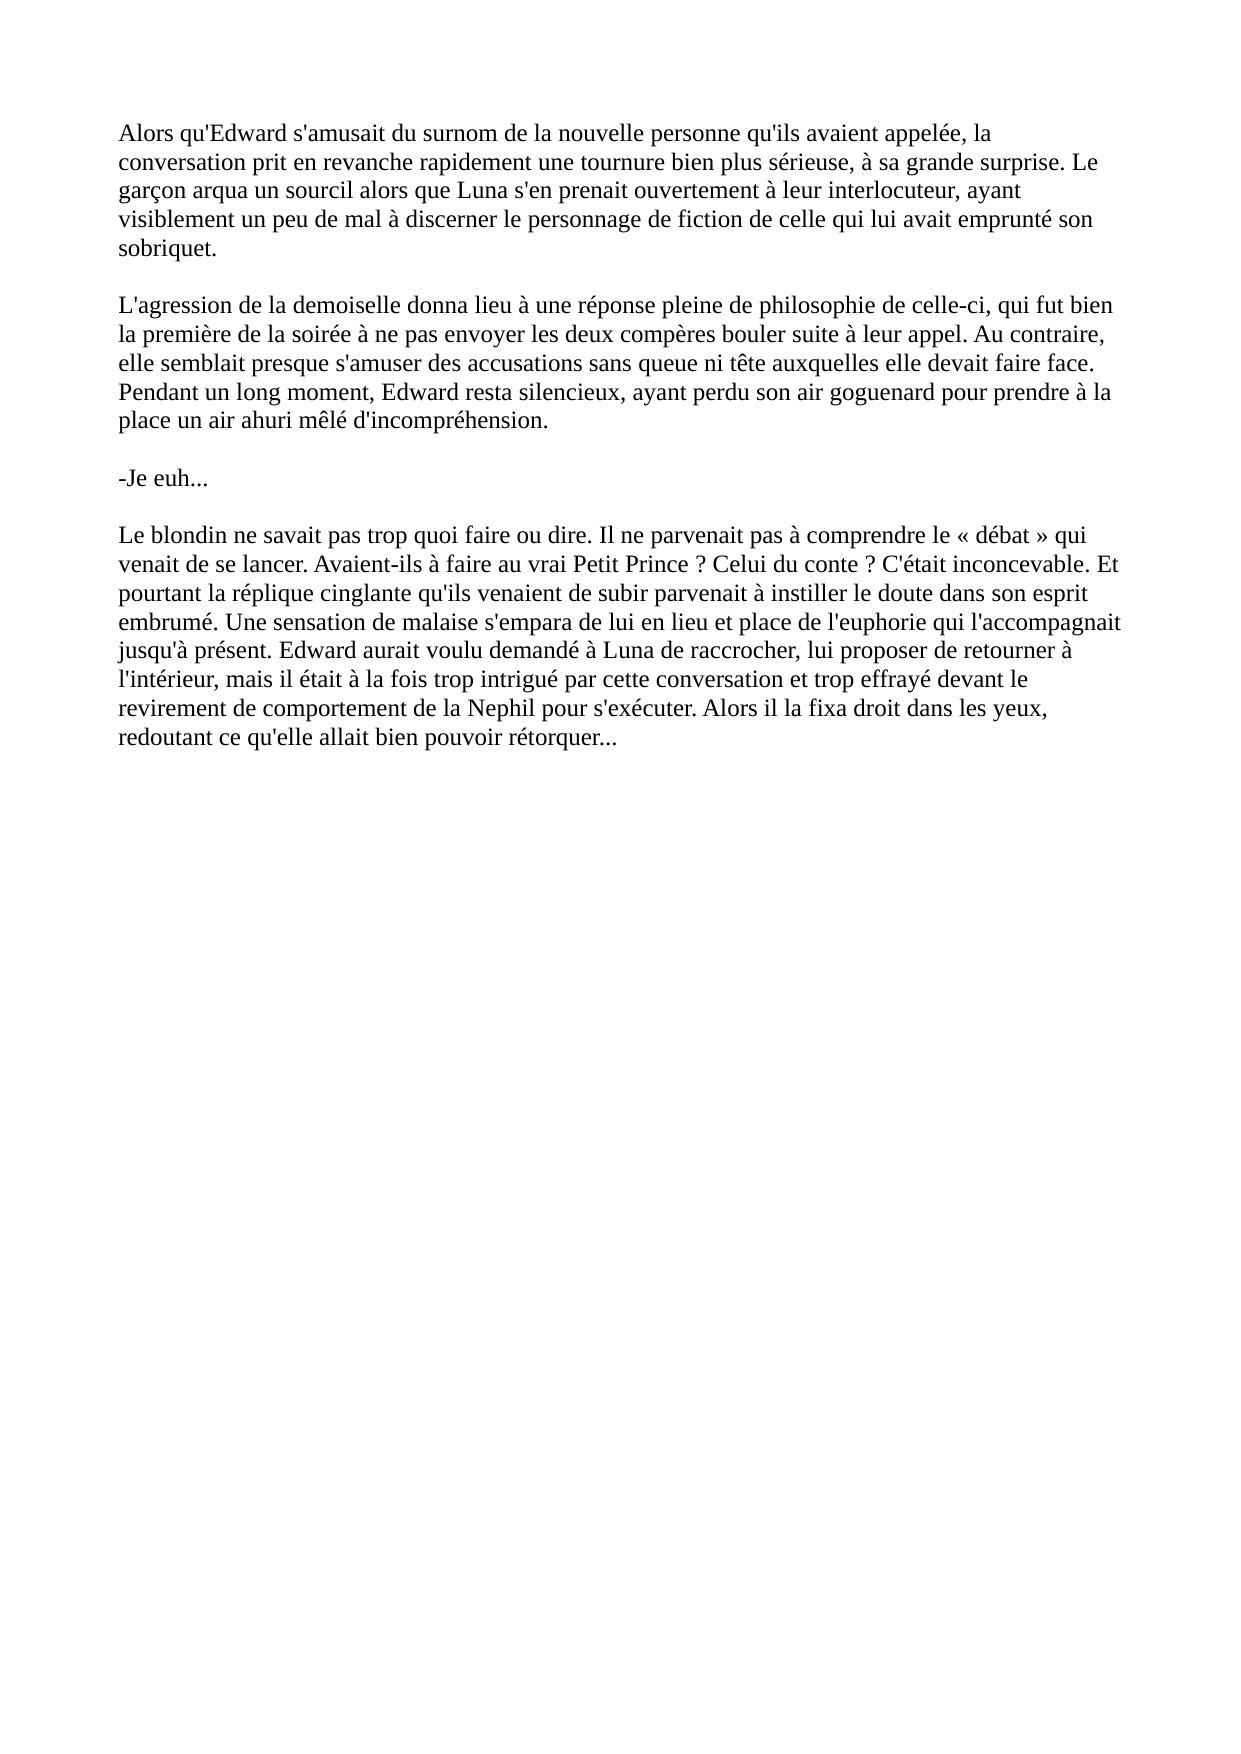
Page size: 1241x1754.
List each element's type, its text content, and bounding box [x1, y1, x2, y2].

text L'agression de la demoiselle donna lieu à une réponse pleine de philosophie de celle-ci, qui fut bien la première de la soirée à ne pas envoyer les deux compères bouler suite à leur appel. Au contraire, elle semblait presque s'amuser des accusations sans queue ni tête auxquelles elle devait faire face. Pendant un long moment, Edward resta silencieux, ayant perdu son air goguenard pour prendre à la place un air ahuri mêlé d'incompréhension. [118, 291, 1122, 434]
text Alors qu'Edward s'amusait du surnom de la nouvelle personne qu'ils avaient appelée, la conversation prit en revanche rapidement une tournure bien plus sérieuse, à sa grande surprise. Le garçon arqua un sourcil alors que Luna s'en prenait ouvertement à leur interlocuteur, ayant visiblement un peu de mal à discerner le personnage de fiction de celle qui lui avait emprunté son sobriquet. [118, 118, 1122, 262]
text -Je euh... [118, 463, 1122, 492]
text Le blondin ne savait pas trop quoi faire ou dire. Il ne parvenait pas à comprendre le « débat » qui venait de se lancer. Avaient-ils à faire au vrai Petit Prince ? Celui du conte ? C'était inconcevable. Et pourtant la réplique cinglante qu'ils venaient de subir parvenait à instiller le doute dans son esprit embrumé. Une sensation de malaise s'empara de lui en lieu et place de l'euphorie qui l'accompagnait jusqu'à présent. Edward aurait voulu demandé à Luna de raccrocher, lui proposer de retourner à l'intérieur, mais il était à la fois trop intrigué par cette conversation et trop effrayé devant le revirement de comportement de la Nephil pour s'exécuter. Alors il la fixa droit dans les yeux, redoutant ce qu'elle allait bien pouvoir rétorquer... [118, 521, 1122, 751]
